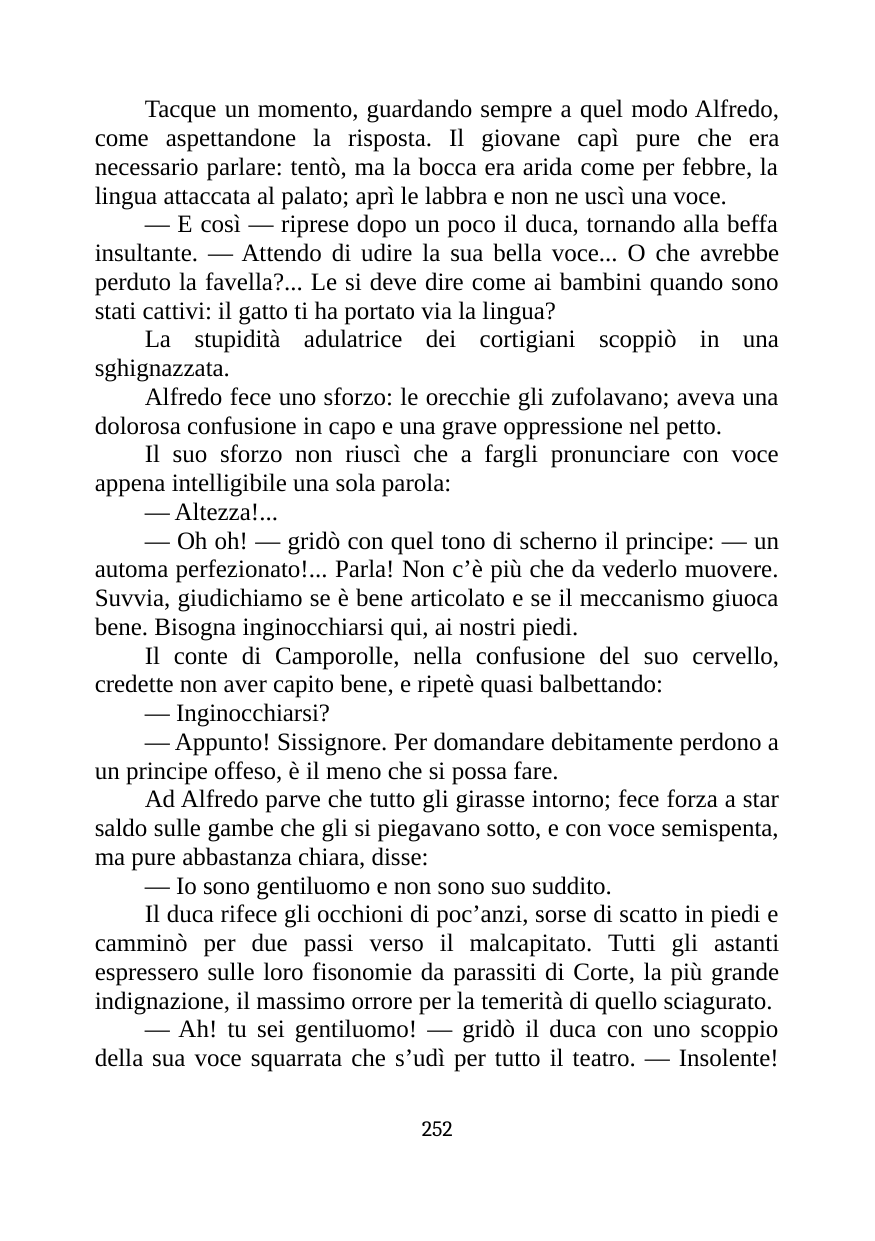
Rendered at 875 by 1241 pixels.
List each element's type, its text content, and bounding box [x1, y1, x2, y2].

text — Ah! tu sei gentiluomo! — gridò il duca con uno scoppio della sua voce squarrata che s’udì per tutto il teatro. — Insolente! [94, 1014, 779, 1072]
text — Oh oh! — gridò con quel tono di scherno il principe: — un automa perfezionato!... Parla! Non c’è più che da vederlo muovere. Suvvia, giudichiamo se è bene articolato e se il meccanismo giuoca bene. Bisogna inginocchiarsi qui, ai nostri piedi. [94, 526, 779, 641]
text — Appunto! Sissignore. Per domandare debitamente perdono a un principe offeso, è il meno che si possa fare. [94, 727, 779, 784]
text Il conte di Camporolle, nella confusione del suo cervello, credette non aver capito bene, e ripetè quasi balbettando: [94, 641, 779, 698]
text Tacque un momento, guardando sempre a quel modo Alfredo, come aspettandone la risposta. Il giovane capì pure che era necessario parlare: tentò, ma la bocca era arida come per febbre, la lingua attaccata al palato; aprì le labbra e non ne uscì una voce. [94, 94, 779, 209]
text La stupidità adulatrice dei cortigiani scoppiò in una sghignazzata. [94, 324, 779, 382]
text — Inginocchiarsi? [94, 698, 779, 727]
text — E così — riprese dopo un poco il duca, tornando alla beffa insultante. — Attendo di udire la sua bella voce... O che avrebbe perduto la favella?... Le si deve dire come ai bambini quando sono stati cattivi: il gatto ti ha portato via la lingua? [94, 209, 779, 324]
text — Altezza!... [94, 497, 779, 526]
text — Io sono gentiluomo e non sono suo suddito. [94, 871, 779, 899]
text Il duca rifece gli occhioni di poc’anzi, sorse di scatto in piedi e camminò per due passi verso il malcapitato. Tutti gli astanti espressero sulle loro fisonomie da parassiti di Corte, la più grande indignazione, il massimo orrore per la temerità di quello sciagurato. [94, 899, 779, 1014]
text Alfredo fece uno sforzo: le orecchie gli zufolavano; aveva una dolorosa confusione in capo e una grave oppressione nel petto. [94, 382, 779, 439]
text Il suo sforzo non riuscì che a fargli pronunciare con voce appena intelligibile una sola parola: [94, 439, 779, 497]
text Ad Alfredo parve che tutto gli girasse intorno; fece forza a star saldo sulle gambe che gli si piegavano sotto, e con voce semispenta, ma pure abbastanza chiara, disse: [94, 784, 779, 871]
